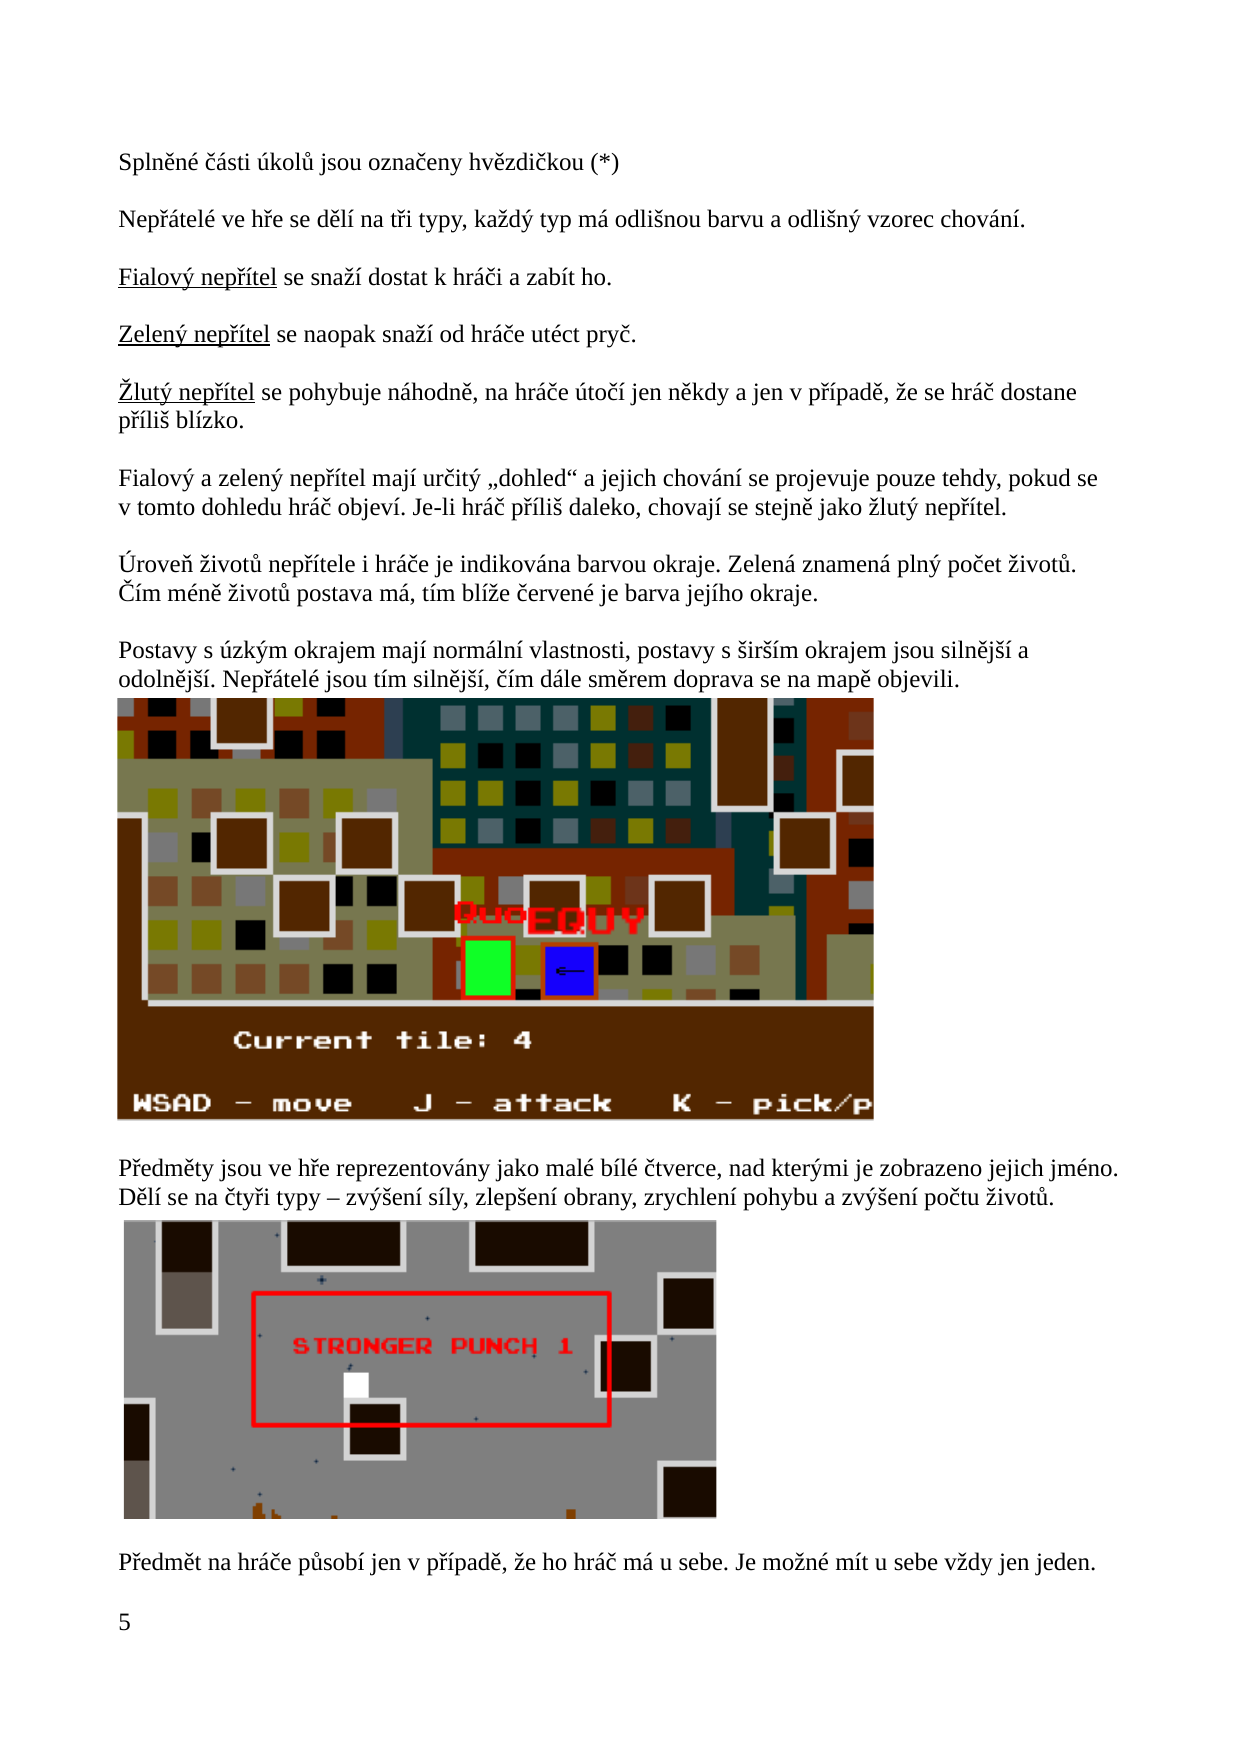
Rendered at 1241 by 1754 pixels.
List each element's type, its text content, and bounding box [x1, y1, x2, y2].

text Předměty jsou ve hře reprezentovány jako malé bílé čtverce, nad kterými je zobrazeno jejich jméno. Dělí se na čtyři typy – zvýšení síly, zlepšení obrany, zrychlení pohybu a zvýšení počtu životů. [118, 1153, 1122, 1211]
picture [117, 698, 874, 1121]
picture [123, 1220, 717, 1519]
text Fialový nepřítel se snaží dostat k hráči a zabít ho. [118, 262, 1122, 291]
text Fialový a zelený nepřítel mají určitý „dohled“ a jejich chování se projevuje pouze tehdy, pokud se v tomto dohledu hráč objeví. Je­‑li hráč příliš daleko, chovají se stejně jako žlutý nepřítel. [118, 463, 1122, 521]
text Nepřátelé ve hře se dělí na tři typy, každý typ má odlišnou barvu a odlišný vzorec chování. [118, 204, 1122, 262]
text Postavy s úzkým okrajem mají normální vlastnosti, postavy s širším okrajem jsou silnější a odolnější. Nepřátelé jsou tím silnější, čím dále směrem doprava se na mapě objevili. [118, 636, 1122, 693]
text Úroveň životů nepřítele i hráče je indikována barvou okraje. Zelená znamená plný počet životů. Čím méně životů postava má, tím blíže červené je barva jejího okraje. [118, 549, 1122, 607]
text Splněné části úkolů jsou označeny hvězdičkou (*) [118, 147, 1122, 176]
text Žlutý nepřítel se pohybuje náhodně, na hráče útočí jen někdy a jen v případě, že se hráč dostane příliš blízko. [118, 377, 1122, 434]
text Předmět na hráče působí jen v případě, že ho hráč má u sebe. Je možné mít u sebe vždy jen jeden. [118, 1211, 1122, 1576]
text Zelený nepřítel se naopak snaží od hráče utéct pryč. [118, 319, 1122, 348]
